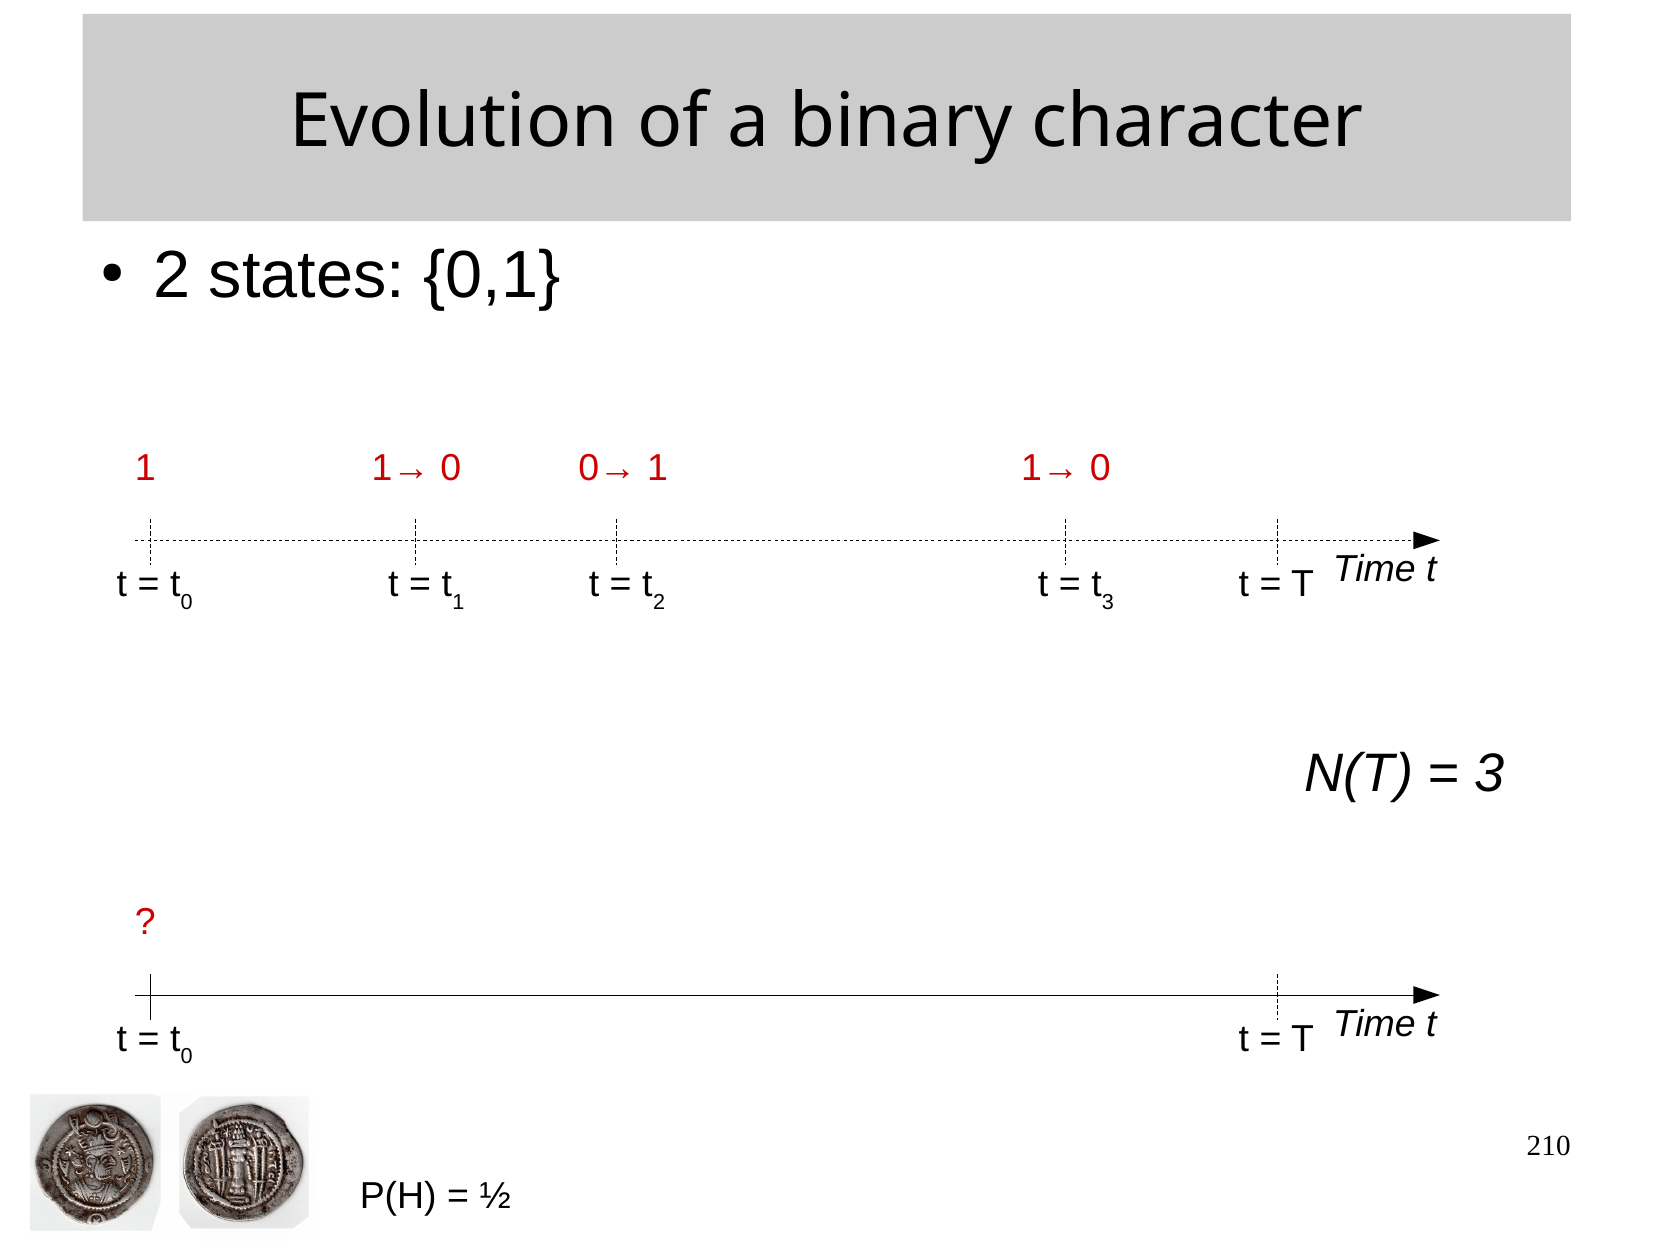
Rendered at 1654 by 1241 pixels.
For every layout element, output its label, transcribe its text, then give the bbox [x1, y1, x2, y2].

text_box t = t0 [101, 1010, 211, 1076]
text_box 0→ 1 [563, 438, 684, 496]
text_box t = t0 [101, 555, 211, 622]
text_box P(H) = ½ [345, 1166, 571, 1227]
text_box Time t [1318, 540, 1514, 598]
text_box ? [120, 893, 196, 951]
text_box t = T [1223, 555, 1333, 613]
text_box 1→ 0 [356, 438, 477, 496]
text_box 1 [120, 438, 196, 496]
text_box t = t1 [373, 555, 482, 622]
text_box t = t2 [574, 555, 683, 622]
text_box t = T [1223, 1010, 1333, 1067]
list 2 states: {0,1} [82, 237, 1571, 421]
picture [29, 1094, 316, 1241]
text_box t = t3 [1023, 555, 1132, 622]
text_box N(T) = 3 [1290, 735, 1576, 824]
text_box 1→ 0 [1006, 438, 1127, 496]
text_box Time t [1318, 995, 1514, 1052]
title Evolution of a binary character [82, 13, 1571, 222]
